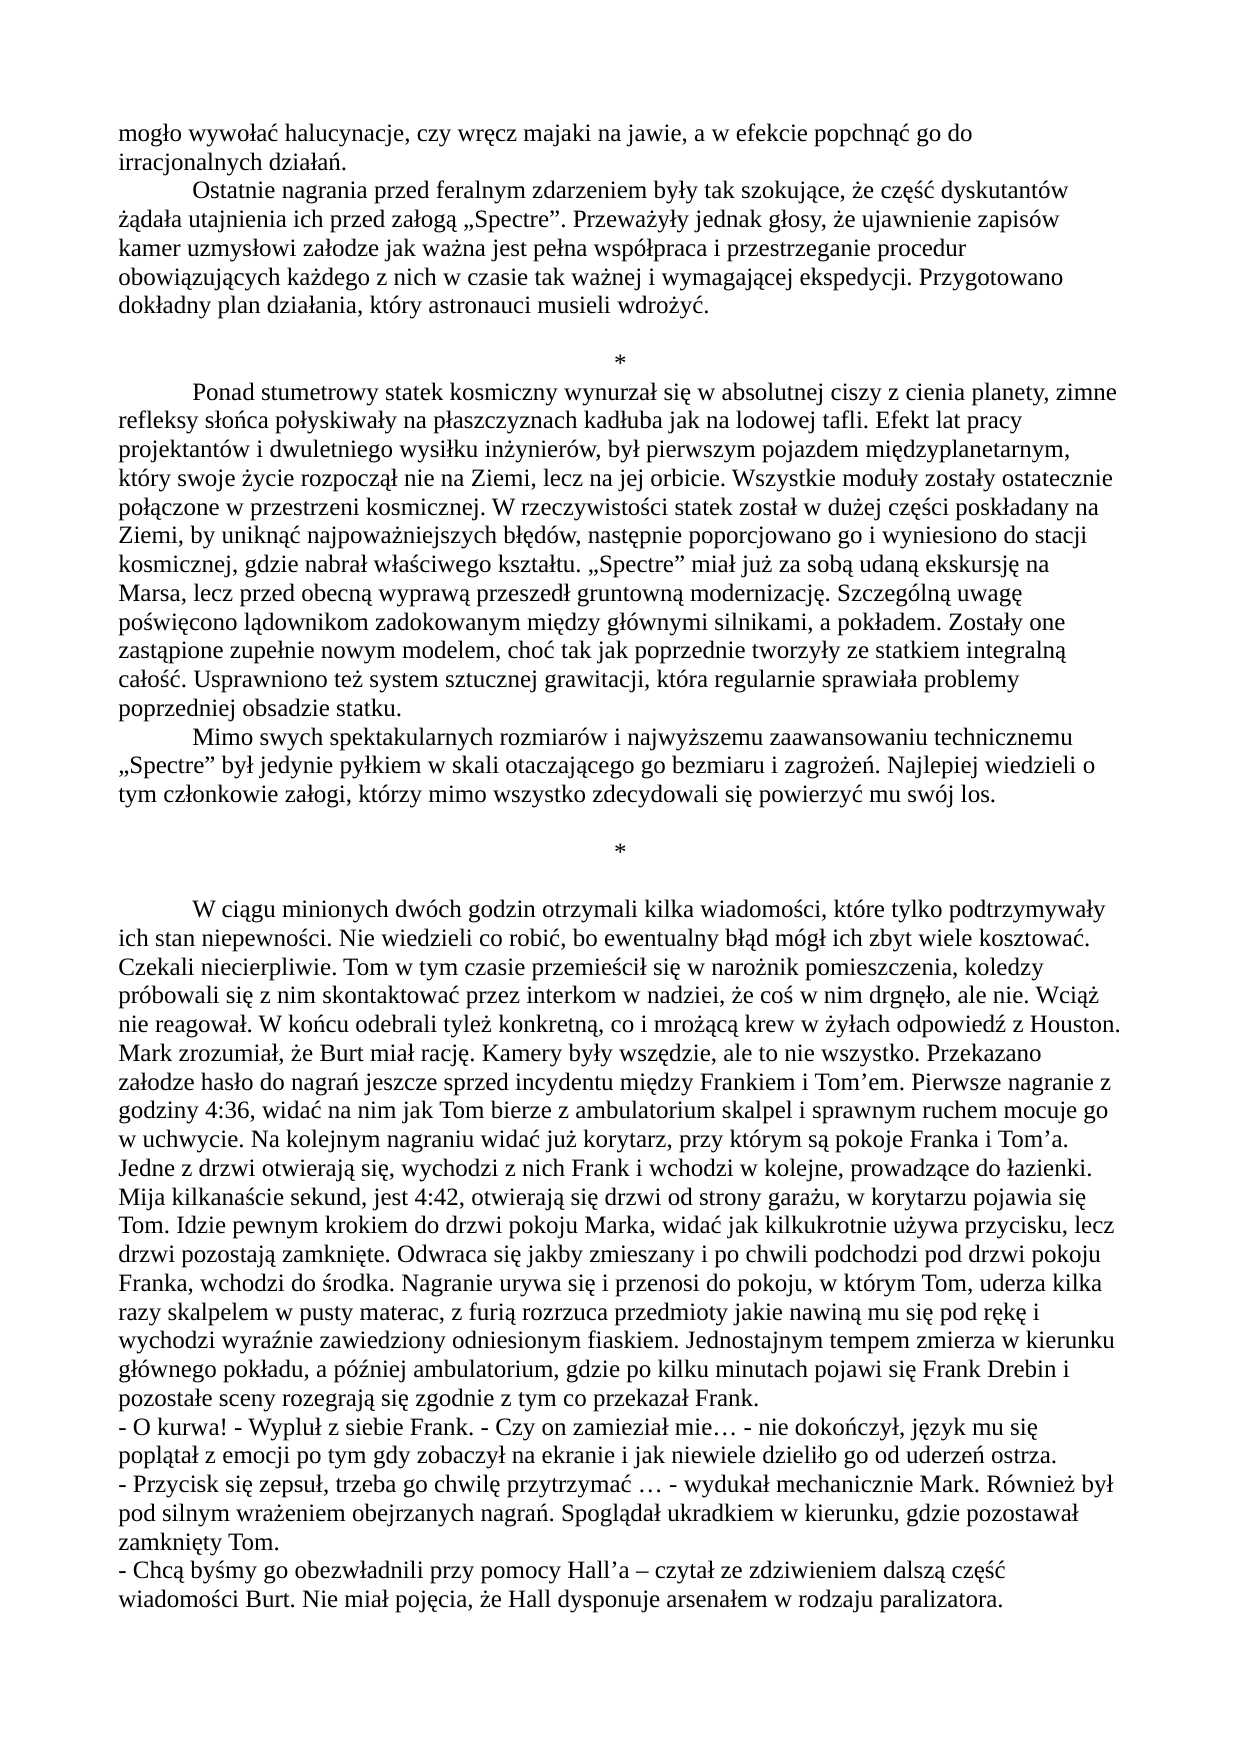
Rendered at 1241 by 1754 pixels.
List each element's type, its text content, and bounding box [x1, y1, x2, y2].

text W ciągu minionych dwóch godzin otrzymali kilka wiadomości, które tylko podtrzymywały ich stan niepewności. Nie wiedzieli co robić, bo ewentualny błąd mógł ich zbyt wiele kosztować. Czekali niecierpliwie. Tom w tym czasie przemieścił się w narożnik pomieszczenia, koledzy próbowali się z nim skontaktować przez interkom w nadziei, że coś w nim drgnęło, ale nie. Wciąż nie reagował. W końcu odebrali tyleż konkretną, co i mrożącą krew w żyłach odpowiedź z Houston. Mark zrozumiał, że Burt miał rację. Kamery były wszędzie, ale to nie wszystko. Przekazano załodze hasło do nagrań jeszcze sprzed incydentu między Frankiem i Tom’em. Pierwsze nagranie z godziny 4:36, widać na nim jak Tom bierze z ambulatorium skalpel i sprawnym ruchem mocuje go w uchwycie. Na kolejnym nagraniu widać już korytarz, przy którym są pokoje Franka i Tom’a. Jedne z drzwi otwierają się, wychodzi z nich Frank i wchodzi w kolejne, prowadzące do łazienki. Mija kilkanaście sekund, jest 4:42, otwierają się drzwi od strony garażu, w korytarzu pojawia się Tom. Idzie pewnym krokiem do drzwi pokoju Marka, widać jak kilkukrotnie używa przycisku, lecz drzwi pozostają zamknięte. Odwraca się jakby zmieszany i po chwili podchodzi pod drzwi pokoju Franka, wchodzi do środka. Nagranie urywa się i przenosi do pokoju, w którym Tom, uderza kilka razy skalpelem w pusty materac, z furią rozrzuca przedmioty jakie nawiną mu się pod rękę i wychodzi wyraźnie zawiedziony odniesionym fiaskiem. Jednostajnym tempem zmierza w kierunku głównego pokładu, a później ambulatorium, gdzie po kilku minutach pojawi się Frank Drebin i pozostałe sceny rozegrają się zgodnie z tym co przekazał Frank. [118, 894, 1122, 1412]
text - Przycisk się zepsuł, trzeba go chwilę przytrzymać … - wydukał mechanicznie Mark. Również był pod silnym wrażeniem obejrzanych nagrań. Spoglądał ukradkiem w kierunku, gdzie pozostawał zamknięty Tom. [118, 1469, 1122, 1556]
text Mimo swych spektakularnych rozmiarów i najwyższemu zaawansowaniu technicznemu „Spectre” był jedynie pyłkiem w skali otaczającego go bezmiaru i zagrożeń. Najlepiej wiedzieli o tym członkowie załogi, którzy mimo wszystko zdecydowali się powierzyć mu swój los. [118, 722, 1122, 808]
text - O kurwa! - Wypluł z siebie Frank. - Czy on zamieział mie… - nie dokończył, język mu się poplątał z emocji po tym gdy zobaczył na ekranie i jak niewiele dzieliło go od uderzeń ostrza. [118, 1412, 1122, 1469]
text * [118, 348, 1122, 377]
text Ostatnie nagrania przed feralnym zdarzeniem były tak szokujące, że część dyskutantów żądała utajnienia ich przed załogą „Spectre”. Przeważyły jednak głosy, że ujawnienie zapisów kamer uzmysłowi załodze jak ważna jest pełna współpraca i przestrzeganie procedur obowiązujących każdego z nich w czasie tak ważnej i wymagającej ekspedycji. Przygotowano dokładny plan działania, który astronauci musieli wdrożyć. [118, 176, 1122, 319]
text mogło wywołać halucynacje, czy wręcz majaki na jawie, a w efekcie popchnąć go do irracjonalnych działań. [118, 118, 1122, 176]
text - Chcą byśmy go obezwładnili przy pomocy Hall’a – czytał ze zdziwieniem dalszą część wiadomości Burt. Nie miał pojęcia, że Hall dysponuje arsenałem w rodzaju paralizatora. [118, 1556, 1122, 1613]
text * [118, 837, 1122, 866]
text Ponad stumetrowy statek kosmiczny wynurzał się w absolutnej ciszy z cienia planety, zimne refleksy słońca połyskiwały na płaszczyznach kadłuba jak na lodowej tafli. Efekt lat pracy projektantów i dwuletniego wysiłku inżynierów, był pierwszym pojazdem międzyplanetarnym, który swoje życie rozpoczął nie na Ziemi, lecz na jej orbicie. Wszystkie moduły zostały ostatecznie połączone w przestrzeni kosmicznej. W rzeczywistości statek został w dużej części poskładany na Ziemi, by uniknąć najpoważniejszych błędów, następnie poporcjowano go i wyniesiono do stacji kosmicznej, gdzie nabrał właściwego kształtu. „Spectre” miał już za sobą udaną ekskursję na Marsa, lecz przed obecną wyprawą przeszedł gruntowną modernizację. Szczególną uwagę poświęcono lądownikom zadokowanym między głównymi silnikami, a pokładem. Zostały one zastąpione zupełnie nowym modelem, choć tak jak poprzednie tworzyły ze statkiem integralną całość. Usprawniono też system sztucznej grawitacji, która regularnie sprawiała problemy poprzedniej obsadzie statku. [118, 377, 1122, 722]
